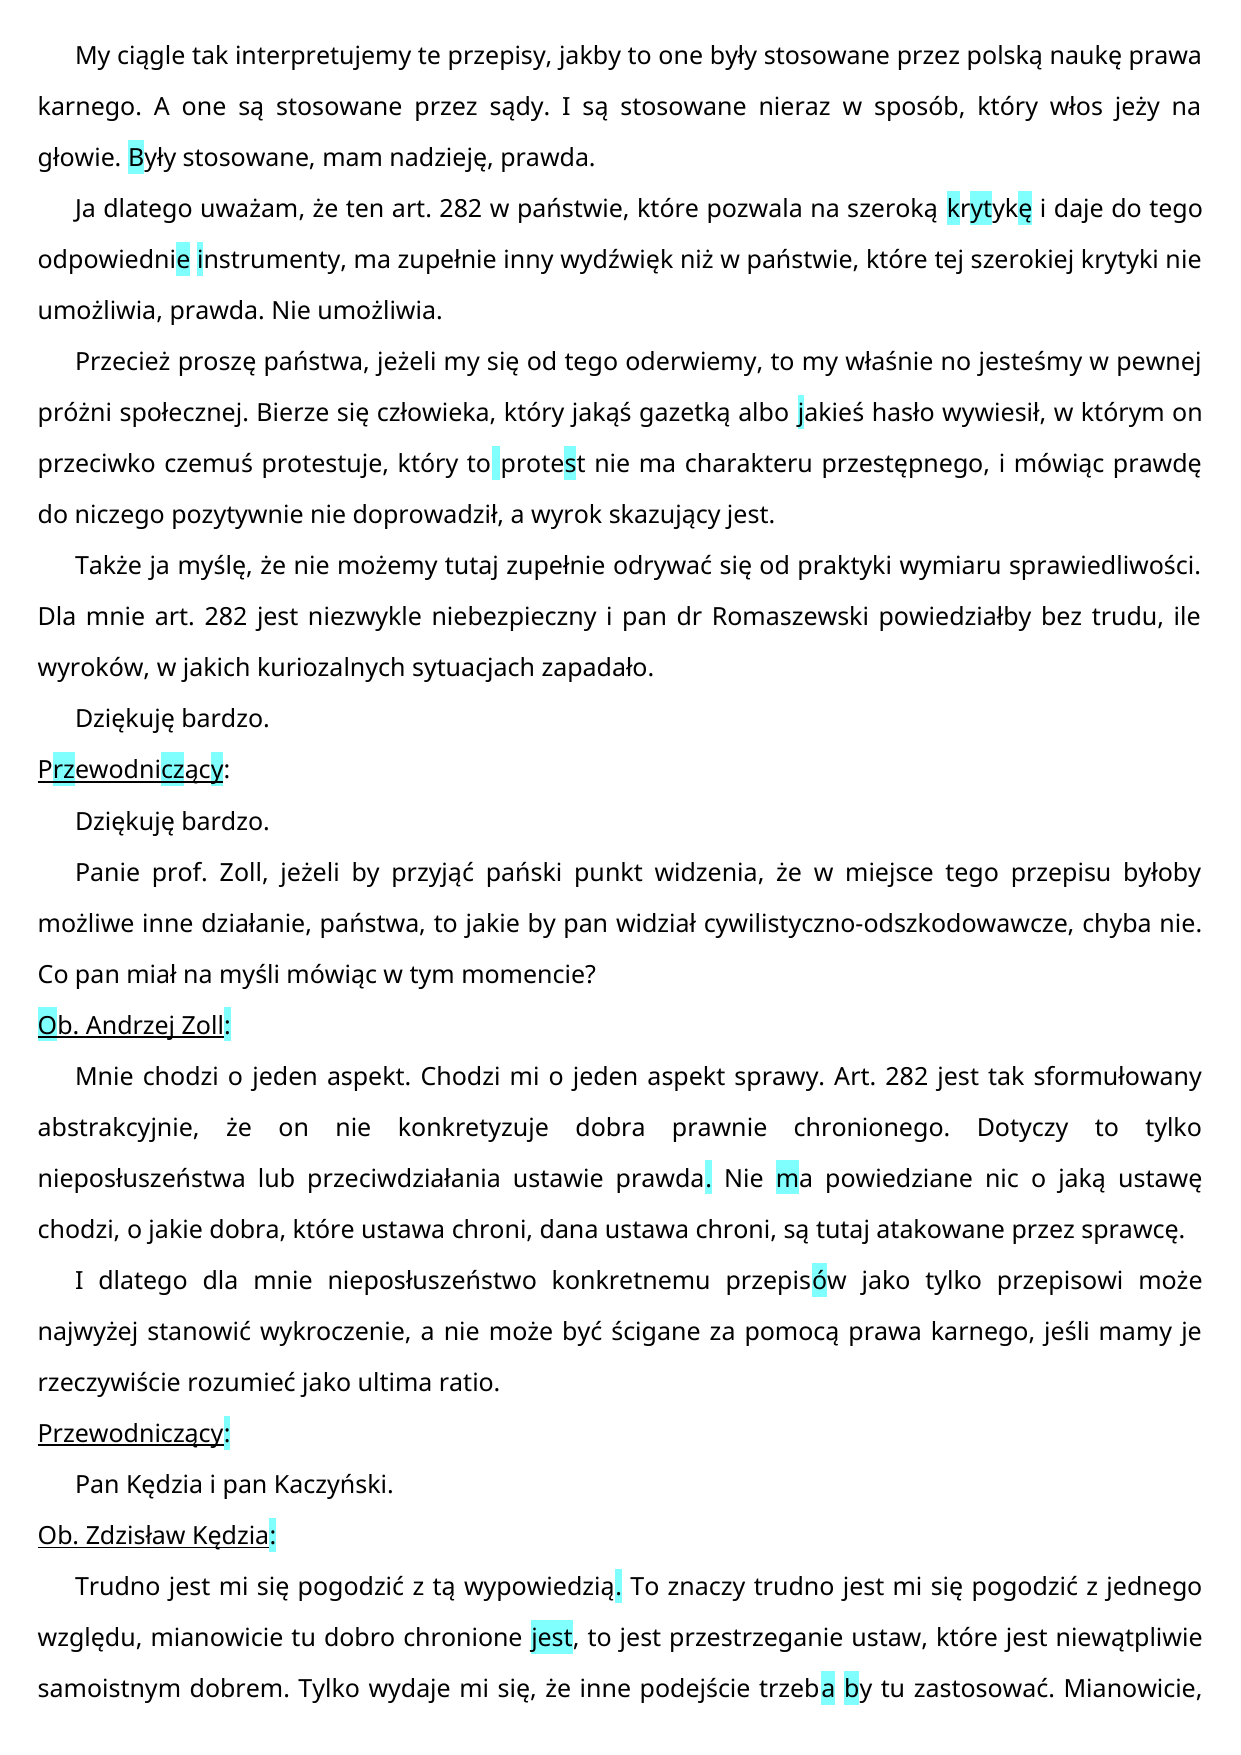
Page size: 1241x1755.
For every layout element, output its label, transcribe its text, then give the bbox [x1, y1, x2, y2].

text Ja dlatego uważam, że ten art. 282 w państwie, które pozwala na szeroką krytykę i daje do tego odpowiednie instrumenty, ma zupełnie inny wydźwięk niż w państwie, które tej szerokiej krytyki nie umożliwia, prawda. Nie umożliwia. [37, 191, 1203, 327]
text Trudno jest mi się pogodzić z tą wypowiedzią. To znaczy trudno jest mi się pogodzić z jednego względu, mianowicie tu dobro chronione jest, to jest przestrzeganie ustaw, które jest niewątpliwie samoistnym dobrem. Tylko wydaje mi się, że inne podejście trzeba by tu zastosować. Mianowicie, [37, 1569, 1203, 1705]
text My ciągle tak interpretujemy te przepisy, jakby to one były stosowane przez polską naukę prawa karnego. A one są stosowane przez sądy. I są stosowane nieraz w sposób, który włos jeży na głowie. Były stosowane, mam nadzieję, prawda. [37, 37, 1203, 174]
text Przewodniczący: [37, 1416, 1203, 1450]
text Panie prof. Zoll, jeżeli by przyjąć pański punkt widzenia, że w miejsce tego przepisu byłoby możliwe inne działanie, państwa, to jakie by pan widział cywilistyczno-odszkodowawcze, chyba nie. Co pan miał na myśli mówiąc w tym momencie? [37, 854, 1203, 990]
text Także ja myślę, że nie możemy tutaj zupełnie odrywać się od praktyki wymiaru sprawiedliwości. Dla mnie art. 282 jest niezwykle niebezpieczny i pan dr Romaszewski powiedziałby bez trudu, ile wyroków, w jakich kuriozalnych sytuacjach zapadało. [37, 548, 1203, 684]
text Przecież proszę państwa, jeżeli my się od tego oderwiemy, to my właśnie no jesteśmy w pewnej próżni społecznej. Bierze się człowieka, który jakąś gazetką albo jakieś hasło wywiesił, w którym on przeciwko czemuś protestuje, który to protest nie ma charakteru przestępnego, i mówiąc prawdę do niczego pozytywnie nie doprowadził, a wyrok skazujący jest. [37, 344, 1203, 531]
text Ob. Andrzej Zoll: [37, 1007, 1203, 1041]
text Dziękuję bardzo. [37, 701, 1203, 735]
text Pan Kędzia i pan Kaczyński. [37, 1467, 1203, 1501]
text Mnie chodzi o jeden aspekt. Chodzi mi o jeden aspekt sprawy. Art. 282 jest tak sformułowany abstrakcyjnie, że on nie konkretyzuje dobra prawnie chronionego. Dotyczy to tylko nieposłuszeństwa lub przeciwdziałania ustawie prawda. Nie ma powiedziane nic o jaką ustawę chodzi, o jakie dobra, które ustawa chroni, dana ustawa chroni, są tutaj atakowane przez sprawcę. [37, 1058, 1203, 1246]
text Przewodniczący: [37, 752, 1203, 786]
text I dlatego dla mnie nieposłuszeństwo konkretnemu przepisów jako tylko przepisowi może najwyżej stanowić wykroczenie, a nie może być ścigane za pomocą prawa karnego, jeśli mamy je rzeczywiście rozumieć jako ultima ratio. [37, 1262, 1203, 1399]
text Ob. Zdzisław Kędzia: [37, 1518, 1203, 1552]
text Dziękuję bardzo. [37, 803, 1203, 837]
